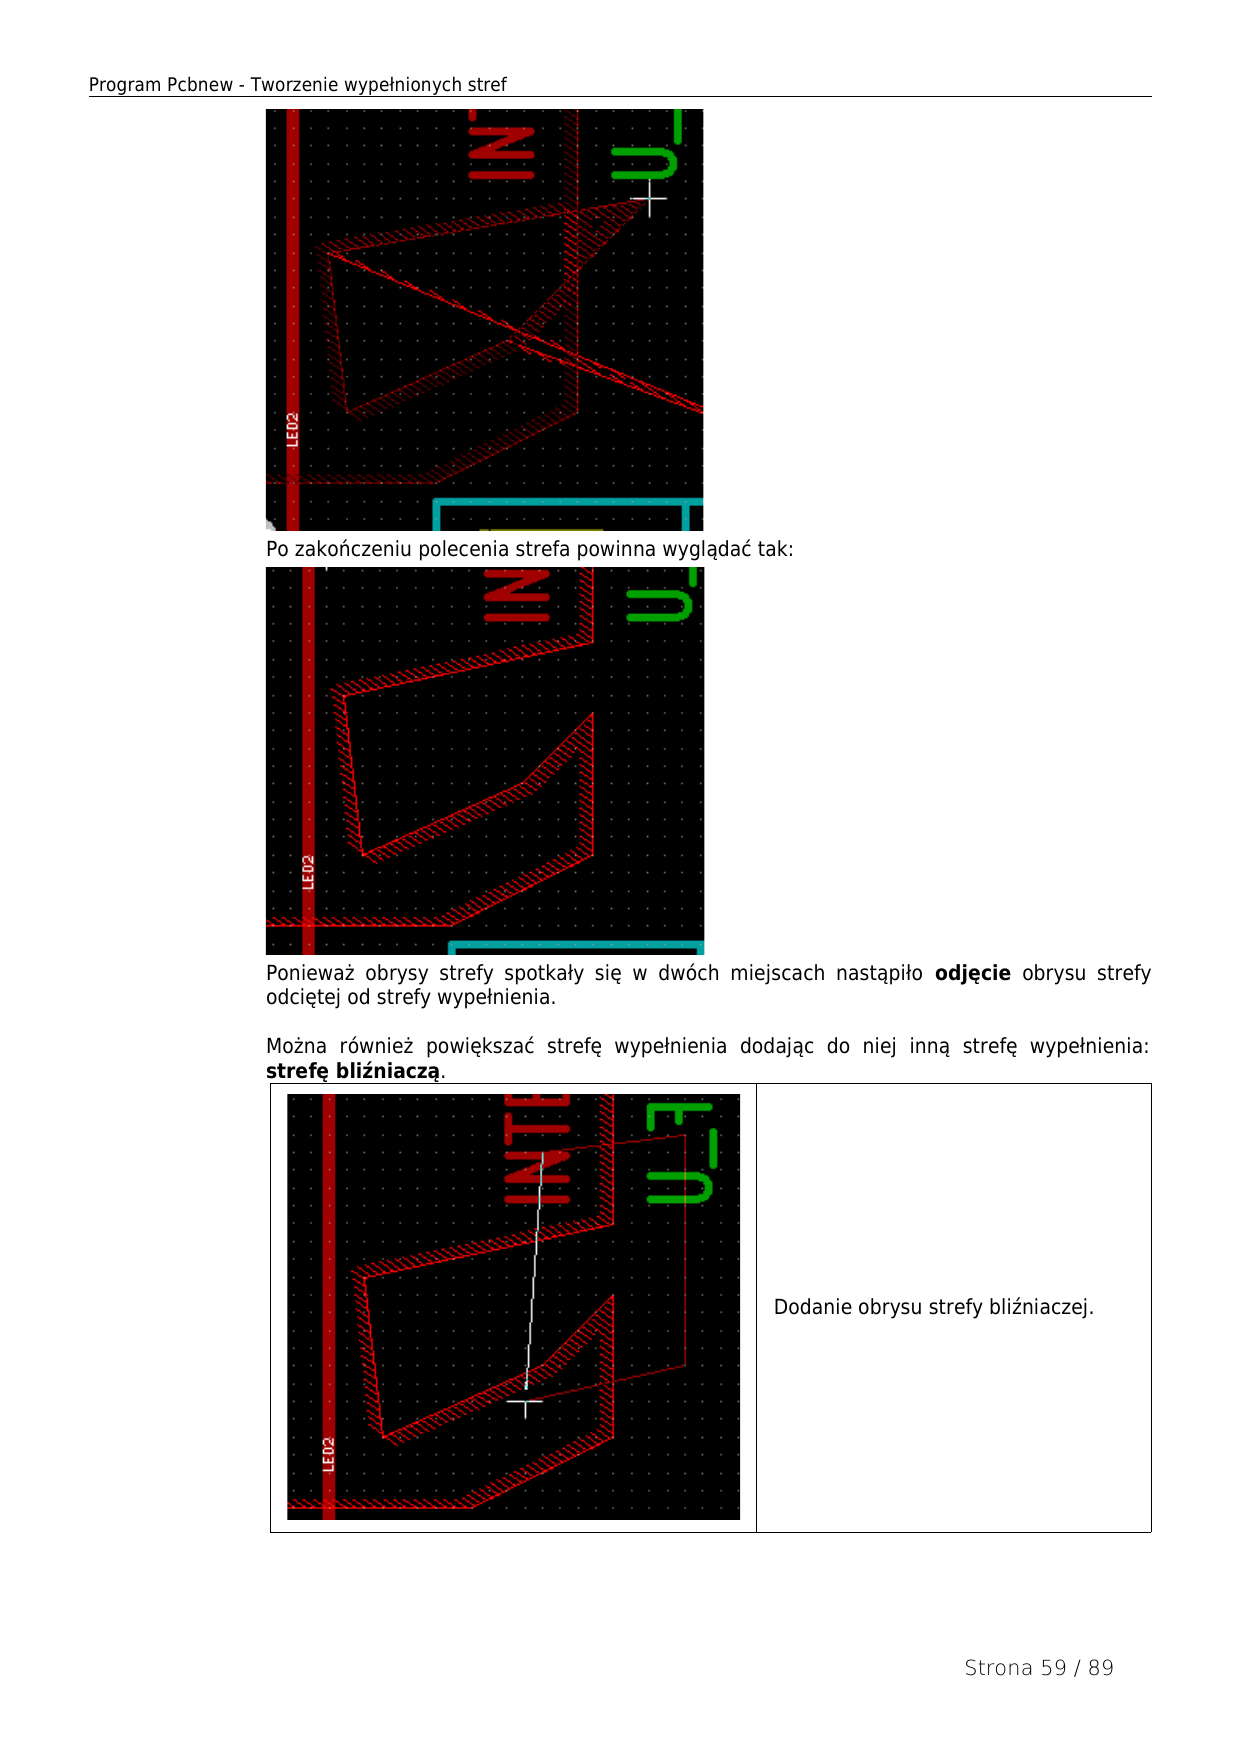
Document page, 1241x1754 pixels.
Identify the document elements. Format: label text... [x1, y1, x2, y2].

picture [287, 1094, 741, 1520]
text Można również powiększać strefę wypełnienia dodając do niej inną strefę wypełnienia: strefę bliźniaczą. [266, 1034, 1152, 1083]
text Po zakończeniu polecenia strefa powinna wyglądać tak: [266, 537, 1152, 561]
table_header Dodanie obrysu strefy bliźniaczej. [757, 1084, 1151, 1532]
text Ponieważ obrysy strefy spotkały się w dwóch miejscach nastąpiło odjęcie obrysu strefy odciętej od strefy wypełnienia. [266, 961, 1152, 1009]
picture [265, 109, 704, 531]
picture [265, 567, 705, 955]
table_header [271, 1084, 756, 1532]
